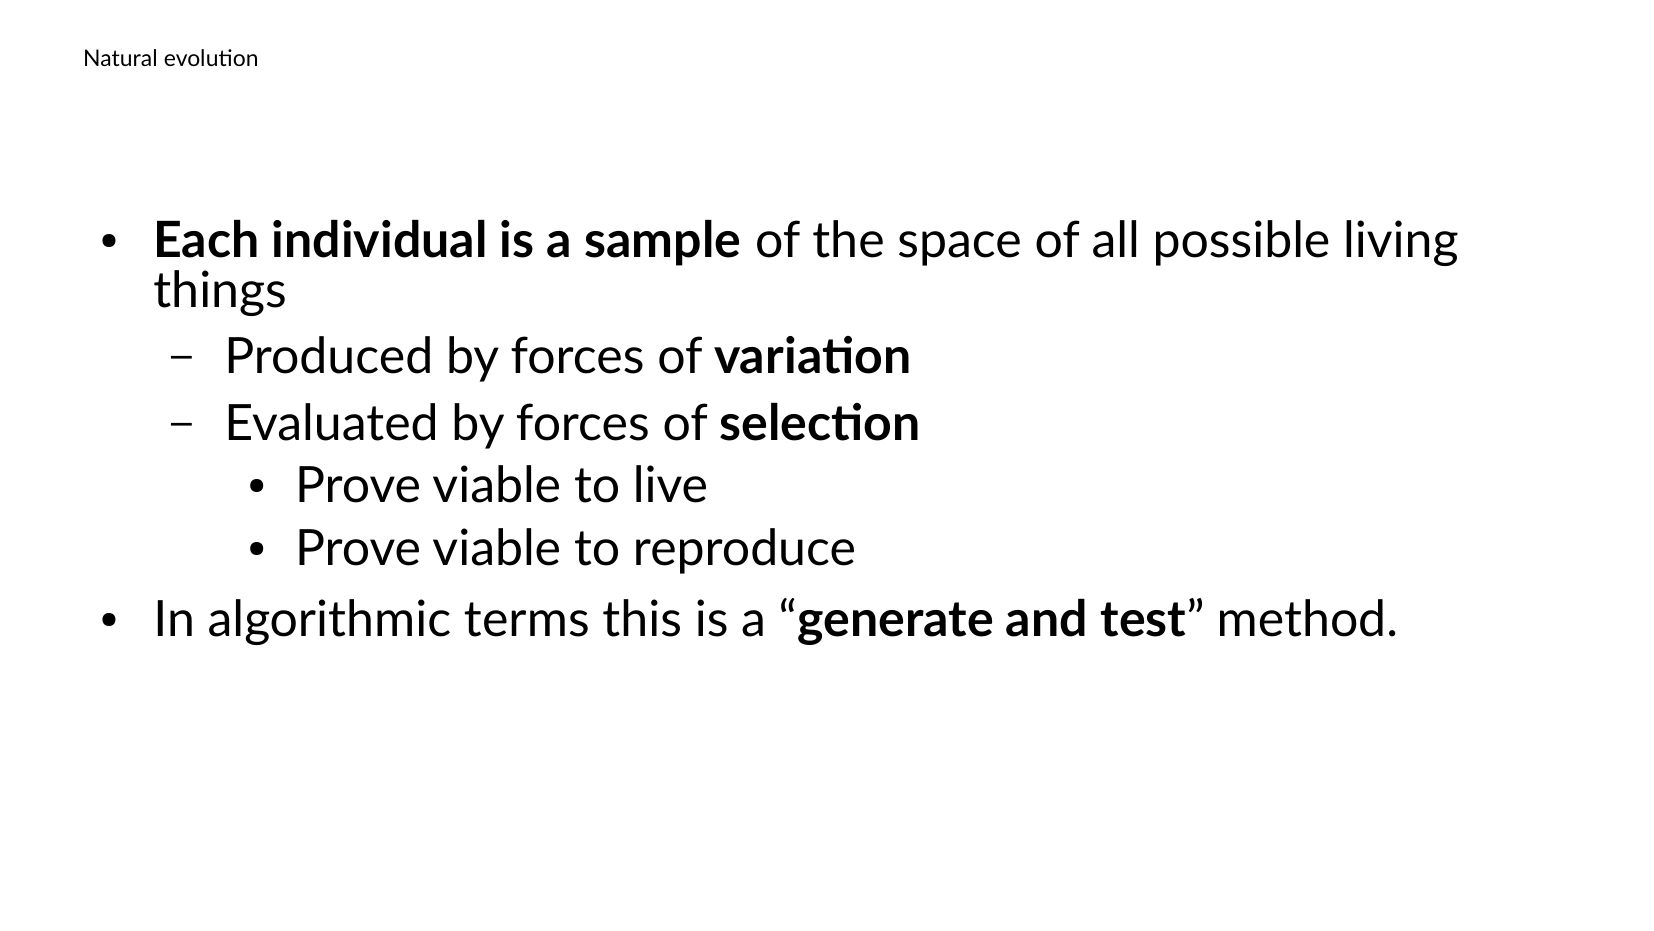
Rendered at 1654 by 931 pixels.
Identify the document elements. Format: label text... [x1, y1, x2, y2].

title Natural evolution [83, 0, 1571, 119]
list Each individual is a sample of the space of all possible living things Produced by forces of variation Evaluated by forces of selection Prove viable to live Prove viable to reproduce In algorithmic terms this is a “generate and test” method. [82, 217, 1571, 839]
